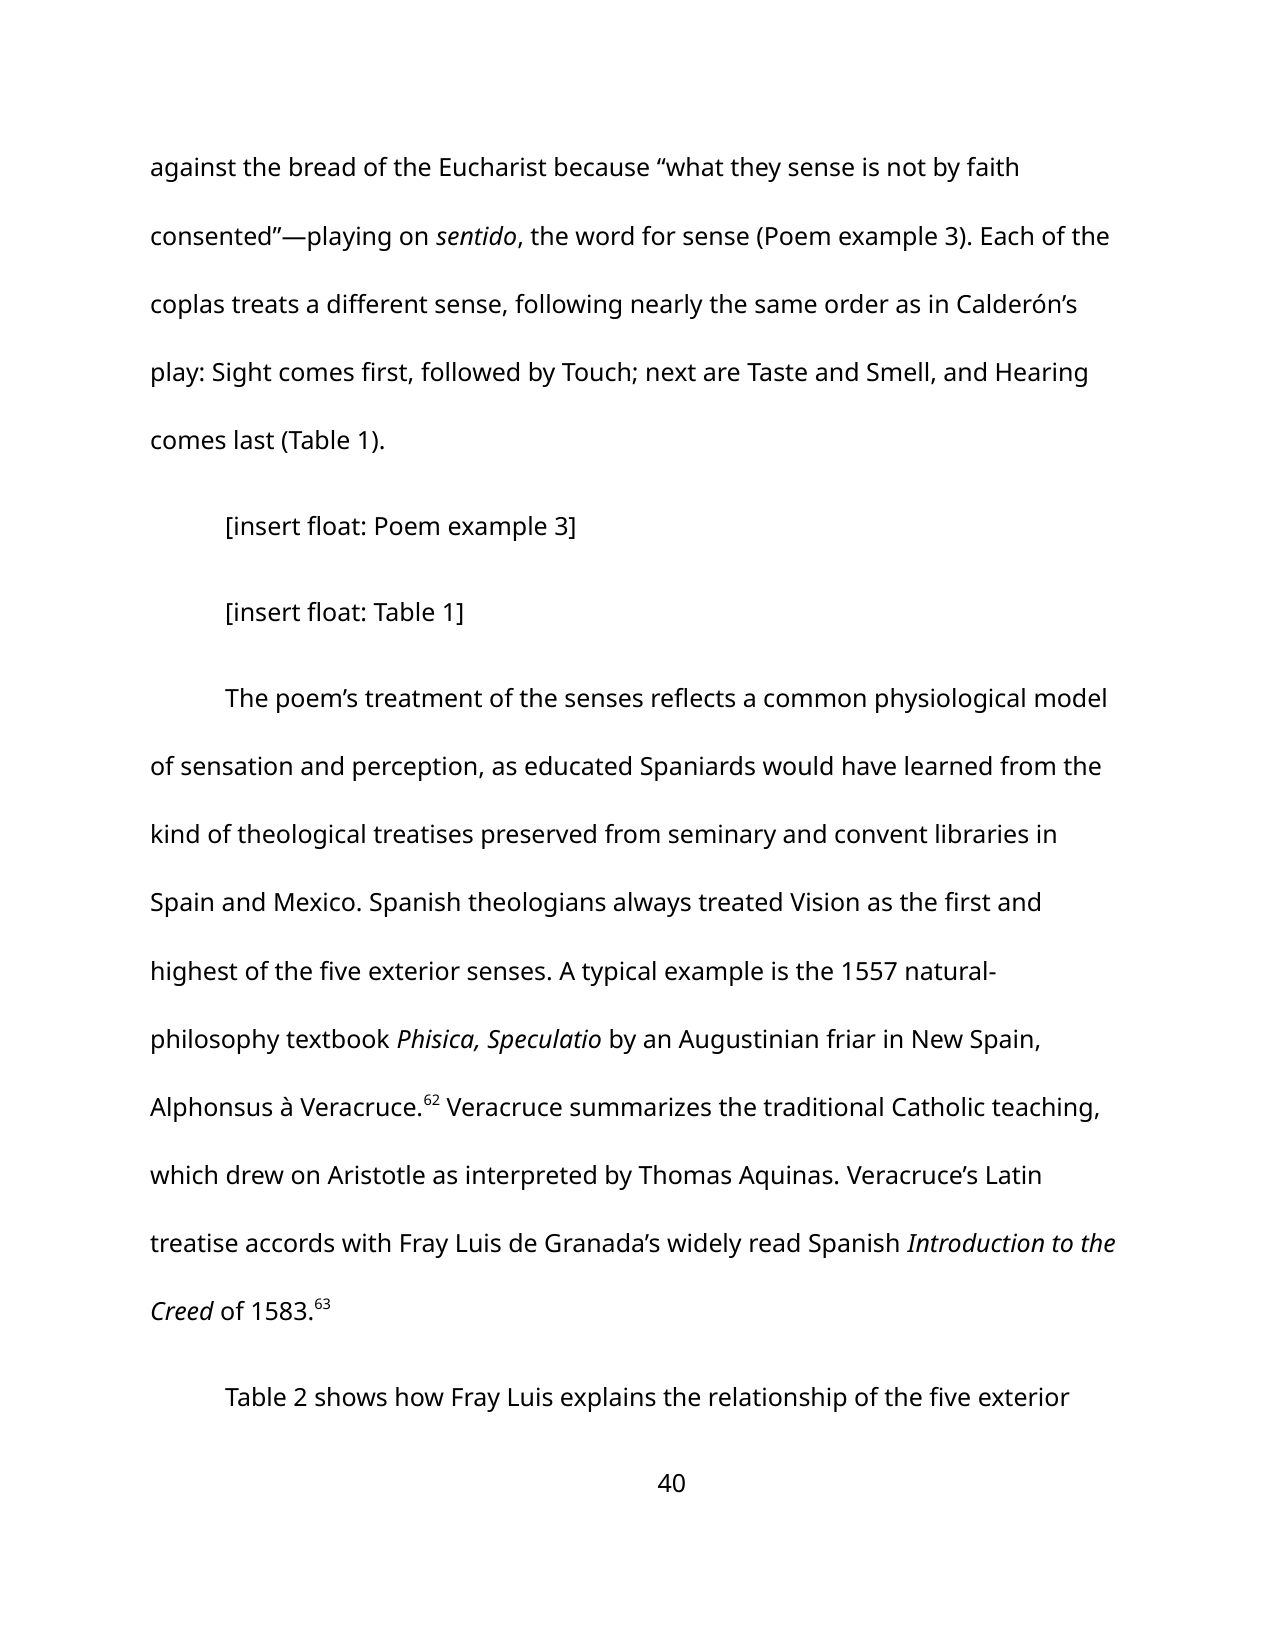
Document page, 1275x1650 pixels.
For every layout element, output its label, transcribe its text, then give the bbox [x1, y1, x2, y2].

text [insert float: Poem example 3] [150, 508, 1125, 543]
text [insert float: Table 1] [150, 594, 1125, 629]
text The poem’s treatment of the senses reflects a common physiological model of sensation and perception, as educated Spaniards would have learned from the kind of theological treatises preserved from seminary and convent libraries in Spain and Mexico. Spanish theologians always treated Vision as the first and highest of the five exterior senses. A typical example is the 1557 natural-philosophy textbook Phisica, Speculatio by an Augustinian friar in New Spain, Alphonsus à Veracruce. Veracruce summarizes the traditional Catholic teaching, which drew on Aristotle as interpreted by Thomas Aquinas. Veracruce’s Latin treatise accords with Fray Luis de Granada’s widely read Spanish Introduction to the Creed of 1583. [150, 681, 1125, 1328]
text Table 2 shows how Fray Luis explains the relationship of the five exterior [150, 1380, 1125, 1414]
text against the bread of the Eucharist because “what they sense is not by faith consented”—playing on sentido, the word for sense (Poem example 3). Each of the coplas treats a different sense, following nearly the same order as in Calderón’s play: Sight comes first, followed by Touch; next are Taste and Smell, and Hearing comes last (Table 1). [150, 150, 1125, 457]
